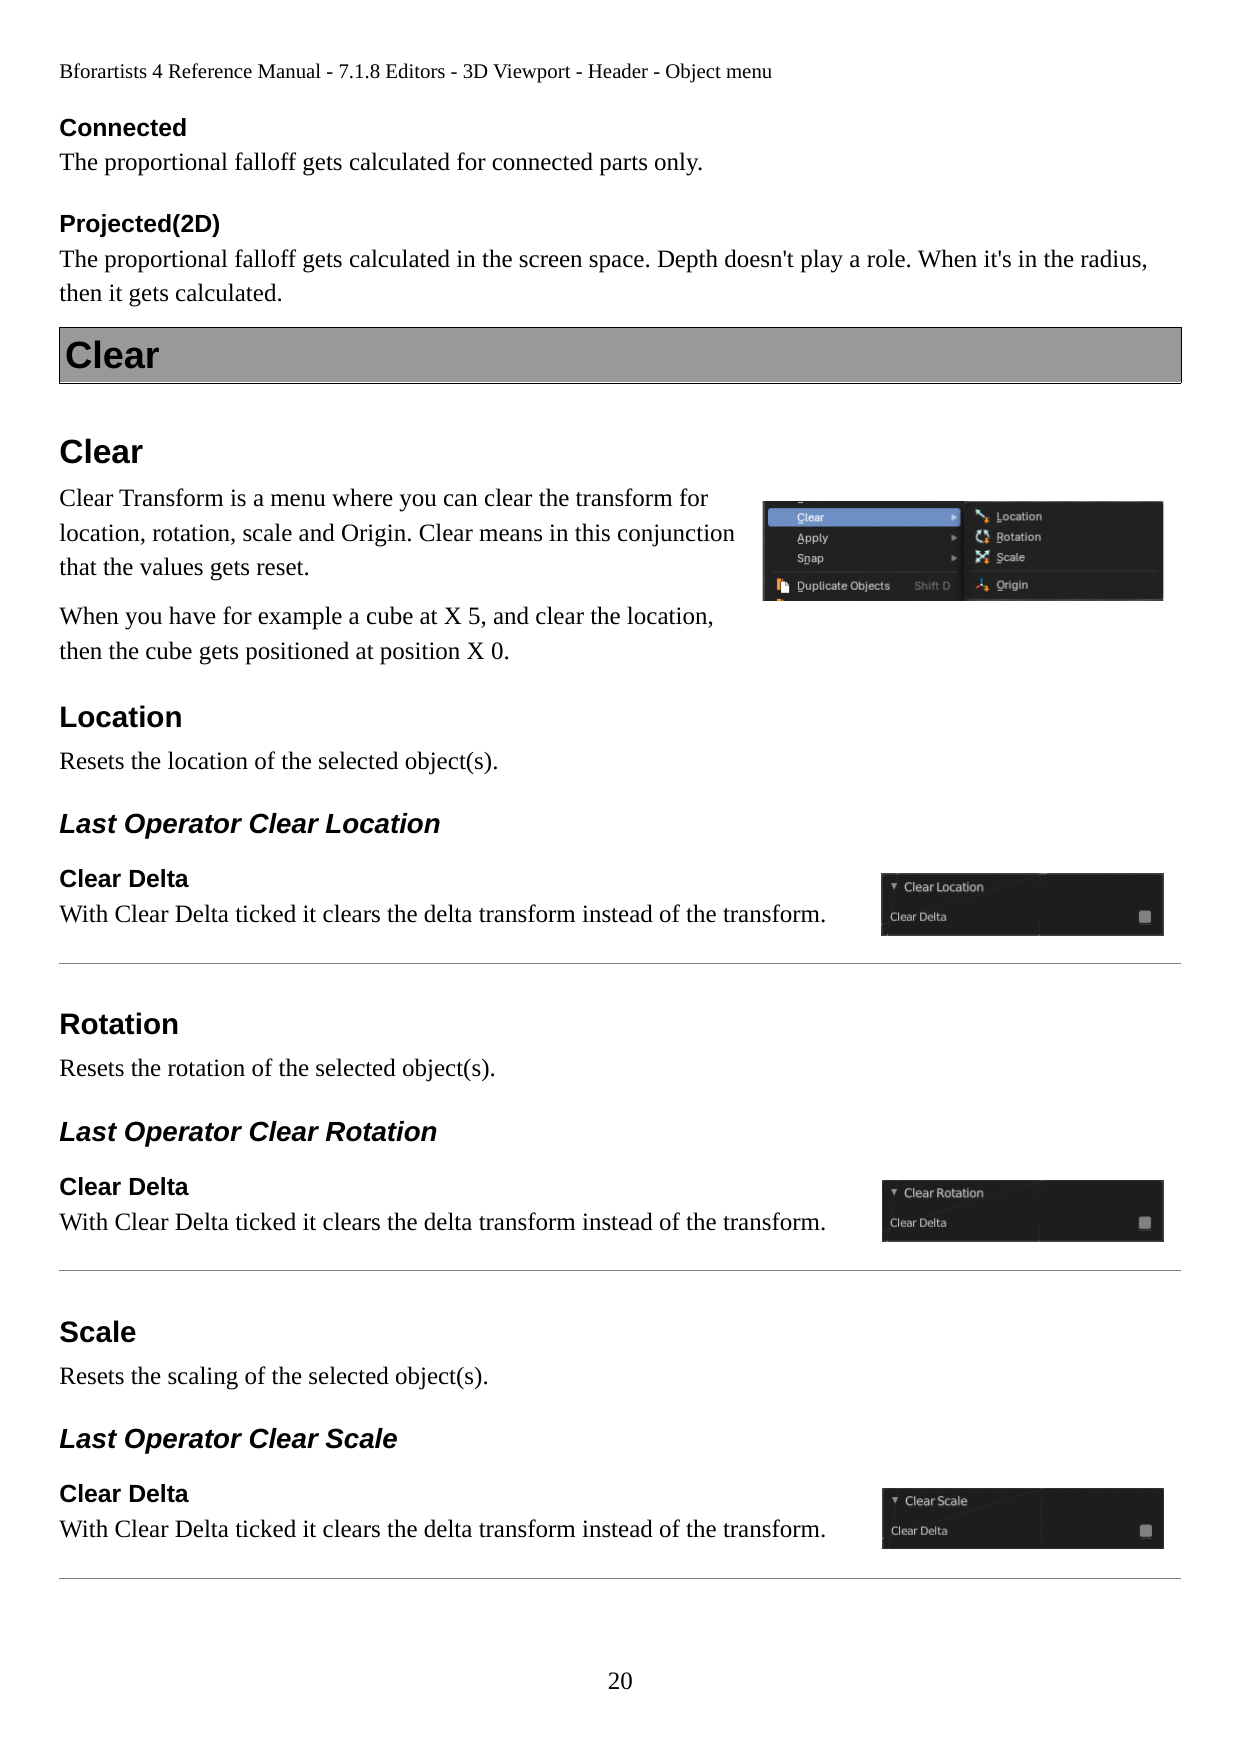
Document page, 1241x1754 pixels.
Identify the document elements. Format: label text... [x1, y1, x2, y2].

subtitle Clear Delta [59, 1172, 1181, 1200]
subtitle Last Operator Clear Scale [59, 1422, 1181, 1454]
text With Clear Delta ticked it clears the delta transform instead of the transform. [59, 1514, 882, 1543]
text Resets the rotation of the selected object(s). [59, 1053, 1181, 1082]
text When you have for example a cube at X 5, and clear the location, then the cube gets positioned at position X 0. [59, 601, 1181, 664]
text Resets the location of the selected object(s). [59, 746, 1181, 775]
subtitle Projected(2D) [59, 209, 1181, 237]
text Clear Transform is a menu where you can clear the transform for location, rotation, scale and Origin. Clear means in this conjunction that the values gets reset. [59, 483, 1181, 581]
picture [881, 873, 1164, 936]
text The proportional falloff gets calculated in the screen space. Depth doesn't play a role. When it's in the radius, then it gets calculated. [59, 244, 1181, 307]
subtitle Clear Delta [59, 1479, 1181, 1508]
subtitle Location [59, 699, 1181, 733]
subtitle Connected [59, 113, 1181, 141]
subtitle Rotation [59, 1007, 1181, 1041]
subtitle Scale [59, 1314, 1181, 1348]
picture [762, 501, 1164, 601]
text With Clear Delta ticked it clears the delta transform instead of the transform. [59, 899, 881, 928]
text With Clear Delta ticked it clears the delta transform instead of the transform. [59, 1207, 882, 1235]
subtitle Last Operator Clear Rotation [59, 1115, 1181, 1147]
picture [882, 1180, 1164, 1242]
table_header Clear [60, 328, 1181, 382]
subtitle Last Operator Clear Location [59, 807, 1181, 839]
text The proportional falloff gets calculated for connected parts only. [59, 147, 1181, 176]
picture [882, 1488, 1164, 1549]
text Resets the scaling of the selected object(s). [59, 1361, 1181, 1390]
subtitle Clear [59, 432, 1181, 471]
subtitle Clear Delta [59, 864, 1181, 893]
